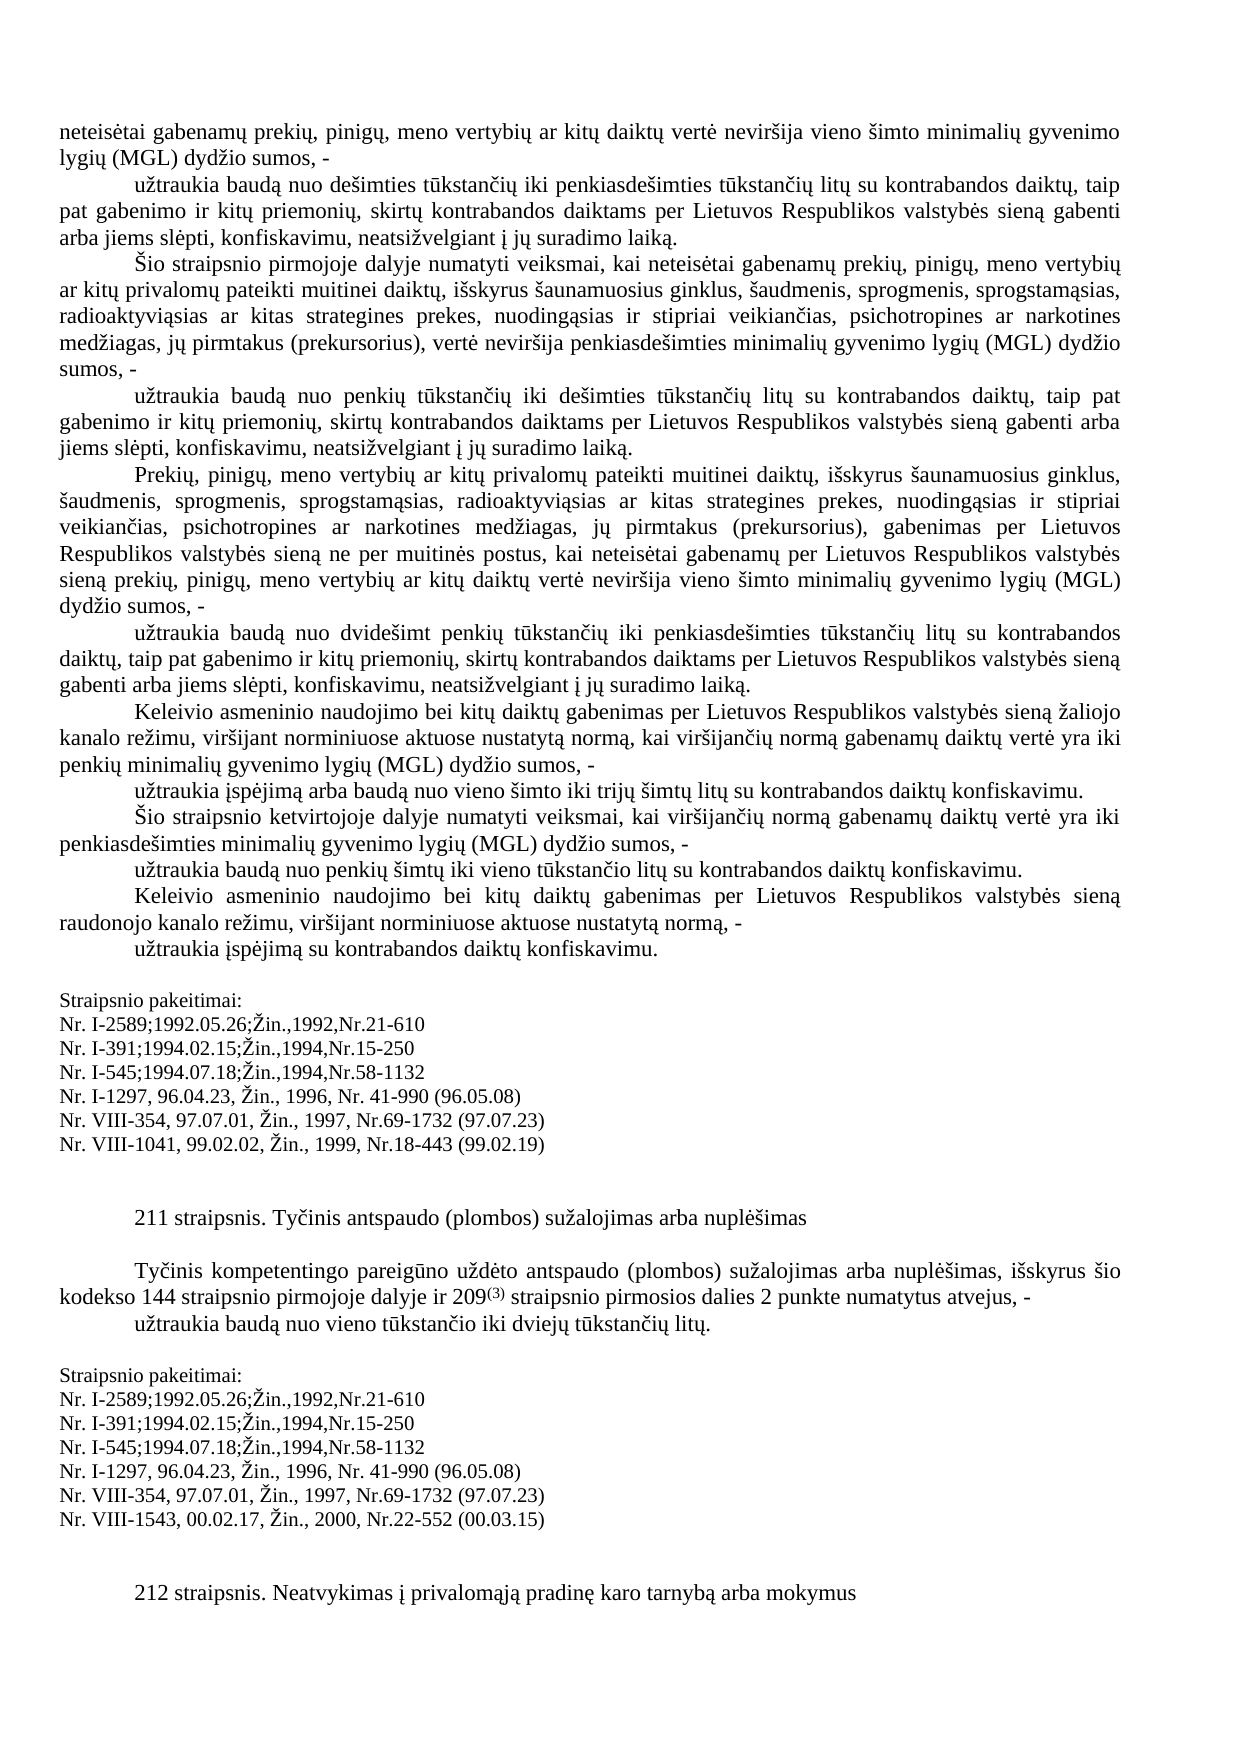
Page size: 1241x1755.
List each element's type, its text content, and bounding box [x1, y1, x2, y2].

text neteisėtai gabenamų prekių, pinigų, meno vertybių ar kitų daiktų vertė neviršija vieno šimto minimalių gyvenimo lygių (MGL) dydžio sumos, - [59, 118, 1122, 171]
text užtraukia įspėjimą arba baudą nuo vieno šimto iki trijų šimtų litų su kontrabandos daiktų konfiskavimu. [59, 777, 1122, 803]
text Nr. I-545;1994.07.18;Žin.,1994,Nr.58-1132 [59, 1435, 1122, 1459]
text 212 straipsnis. Neatvykimas į privalomąją pradinę karo tarnybą arba mokymus [134, 1579, 1122, 1605]
text užtraukia baudą nuo penkių tūkstančių iki dešimties tūkstančių litų su kontrabandos daiktų, taip pat gabenimo ir kitų priemonių, skirtų kontrabandos daiktams per Lietuvos Respublikos valstybės sieną gabenti arba jiems slėpti, konfiskavimu, neatsižvelgiant į jų suradimo laiką. [59, 382, 1122, 461]
text užtraukia baudą nuo dvidešimt penkių tūkstančių iki penkiasdešimties tūkstančių litų su kontrabandos daiktų, taip pat gabenimo ir kitų priemonių, skirtų kontrabandos daiktams per Lietuvos Respublikos valstybės sieną gabenti arba jiems slėpti, konfiskavimu, neatsižvelgiant į jų suradimo laiką. [59, 619, 1122, 698]
text Šio straipsnio ketvirtojoje dalyje numatyti veiksmai, kai viršijančių normą gabenamų daiktų vertė yra iki penkiasdešimties minimalių gyvenimo lygių (MGL) dydžio sumos, - [59, 803, 1122, 856]
text užtraukia baudą nuo penkių šimtų iki vieno tūkstančio litų su kontrabandos daiktų konfiskavimu. [59, 856, 1122, 882]
text užtraukia baudą nuo dešimties tūkstančių iki penkiasdešimties tūkstančių litų su kontrabandos daiktų, taip pat gabenimo ir kitų priemonių, skirtų kontrabandos daiktams per Lietuvos Respublikos valstybės sieną gabenti arba jiems slėpti, konfiskavimu, neatsižvelgiant į jų suradimo laiką. [59, 171, 1122, 250]
text Šio straipsnio pirmojoje dalyje numatyti veiksmai, kai neteisėtai gabenamų prekių, pinigų, meno vertybių ar kitų privalomų pateikti muitinei daiktų, išskyrus šaunamuosius ginklus, šaudmenis, sprogmenis, sprogstamąsias, radioaktyviąsias ar kitas strategines prekes, nuodingąsias ir stipriai veikiančias, psichotropines ar narkotines medžiagas, jų pirmtakus (prekursorius), vertė neviršija penkiasdešimties minimalių gyvenimo lygių (MGL) dydžio sumos, - [59, 250, 1122, 382]
text Nr. I-2589;1992.05.26;Žin.,1992,Nr.21-610 [59, 1012, 1122, 1036]
text Straipsnio pakeitimai: [59, 988, 1122, 1012]
text Nr. VIII-354, 97.07.01, Žin., 1997, Nr.69-1732 (97.07.23) [59, 1108, 1122, 1132]
text Nr. I-2589;1992.05.26;Žin.,1992,Nr.21-610 [59, 1387, 1122, 1411]
text Keleivio asmeninio naudojimo bei kitų daiktų gabenimas per Lietuvos Respublikos valstybės sieną žaliojo kanalo režimu, viršijant norminiuose aktuose nustatytą normą, kai viršijančių normą gabenamų daiktų vertė yra iki penkių minimalių gyvenimo lygių (MGL) dydžio sumos, - [59, 698, 1122, 777]
text Nr. I-391;1994.02.15;Žin.,1994,Nr.15-250 [59, 1411, 1122, 1435]
text Nr. I-391;1994.02.15;Žin.,1994,Nr.15-250 [59, 1036, 1122, 1060]
text Keleivio asmeninio naudojimo bei kitų daiktų gabenimas per Lietuvos Respublikos valstybės sieną raudonojo kanalo režimu, viršijant norminiuose aktuose nustatytą normą, - [59, 882, 1122, 935]
text Nr. VIII-1543, 00.02.17, Žin., 2000, Nr.22-552 (00.03.15) [59, 1507, 1122, 1531]
text Nr. I-1297, 96.04.23, Žin., 1996, Nr. 41-990 (96.05.08) [59, 1084, 1122, 1108]
text užtraukia baudą nuo vieno tūkstančio iki dviejų tūkstančių litų. [59, 1310, 1122, 1336]
text Straipsnio pakeitimai: [59, 1362, 1122, 1387]
text Nr. VIII-354, 97.07.01, Žin., 1997, Nr.69-1732 (97.07.23) [59, 1483, 1122, 1507]
text Nr. I-1297, 96.04.23, Žin., 1996, Nr. 41-990 (96.05.08) [59, 1459, 1122, 1483]
text Prekių, pinigų, meno vertybių ar kitų privalomų pateikti muitinei daiktų, išskyrus šaunamuosius ginklus, šaudmenis, sprogmenis, sprogstamąsias, radioaktyviąsias ar kitas strategines prekes, nuodingąsias ir stipriai veikiančias, psichotropines ar narkotines medžiagas, jų pirmtakus (prekursorius), gabenimas per Lietuvos Respublikos valstybės sieną ne per muitinės postus, kai neteisėtai gabenamų per Lietuvos Respublikos valstybės sieną prekių, pinigų, meno vertybių ar kitų daiktų vertė neviršija vieno šimto minimalių gyvenimo lygių (MGL) dydžio sumos, - [59, 461, 1122, 619]
text užtraukia įspėjimą su kontrabandos daiktų konfiskavimu. [59, 935, 1122, 961]
text Nr. I-545;1994.07.18;Žin.,1994,Nr.58-1132 [59, 1060, 1122, 1084]
text Nr. VIII-1041, 99.02.02, Žin., 1999, Nr.18-443 (99.02.19) [59, 1132, 1122, 1156]
text Tyčinis kompetentingo pareigūno uždėto antspaudo (plombos) sužalojimas arba nuplėšimas, išskyrus šio kodekso 144 straipsnio pirmojoje dalyje ir 209(3) straipsnio pirmosios dalies 2 punkte numatytus atvejus, - [59, 1257, 1122, 1310]
text 211 straipsnis. Tyčinis antspaudo (plombos) sužalojimas arba nuplėšimas [59, 1204, 1122, 1231]
